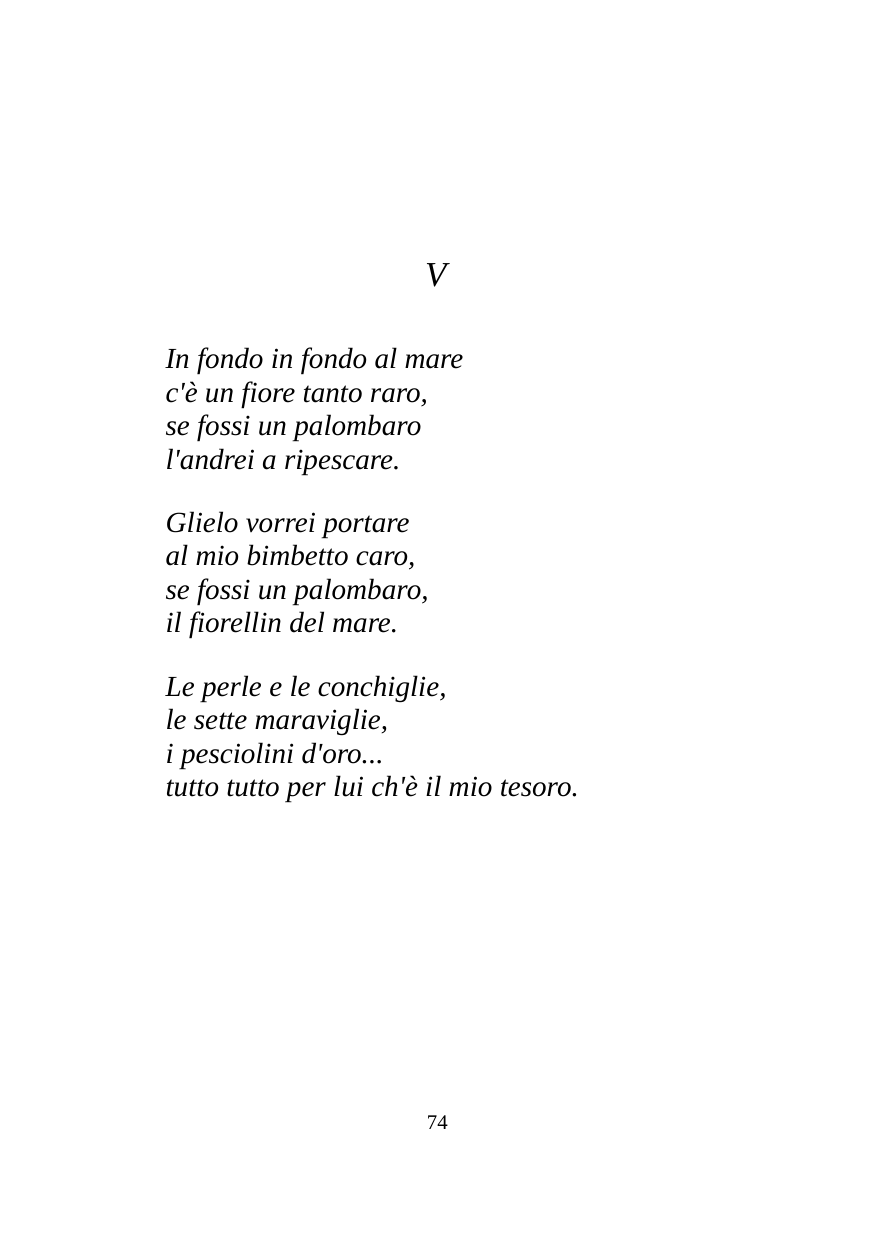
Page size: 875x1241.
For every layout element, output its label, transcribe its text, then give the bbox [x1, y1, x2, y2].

text Glielo vorrei portare al mio bimbetto caro, se fossi un palombaro, il fiorellin del mare. [165, 505, 768, 639]
subtitle V [106, 254, 768, 294]
text In fondo in fondo al mare c'è un fiore tanto raro, se fossi un palombaro l'andrei a ripescare. [165, 341, 768, 476]
text Le perle e le conchiglie, le sette maraviglie, i pesciolini d'oro... tutto tutto per lui ch'è il mio tesoro. [165, 669, 768, 803]
